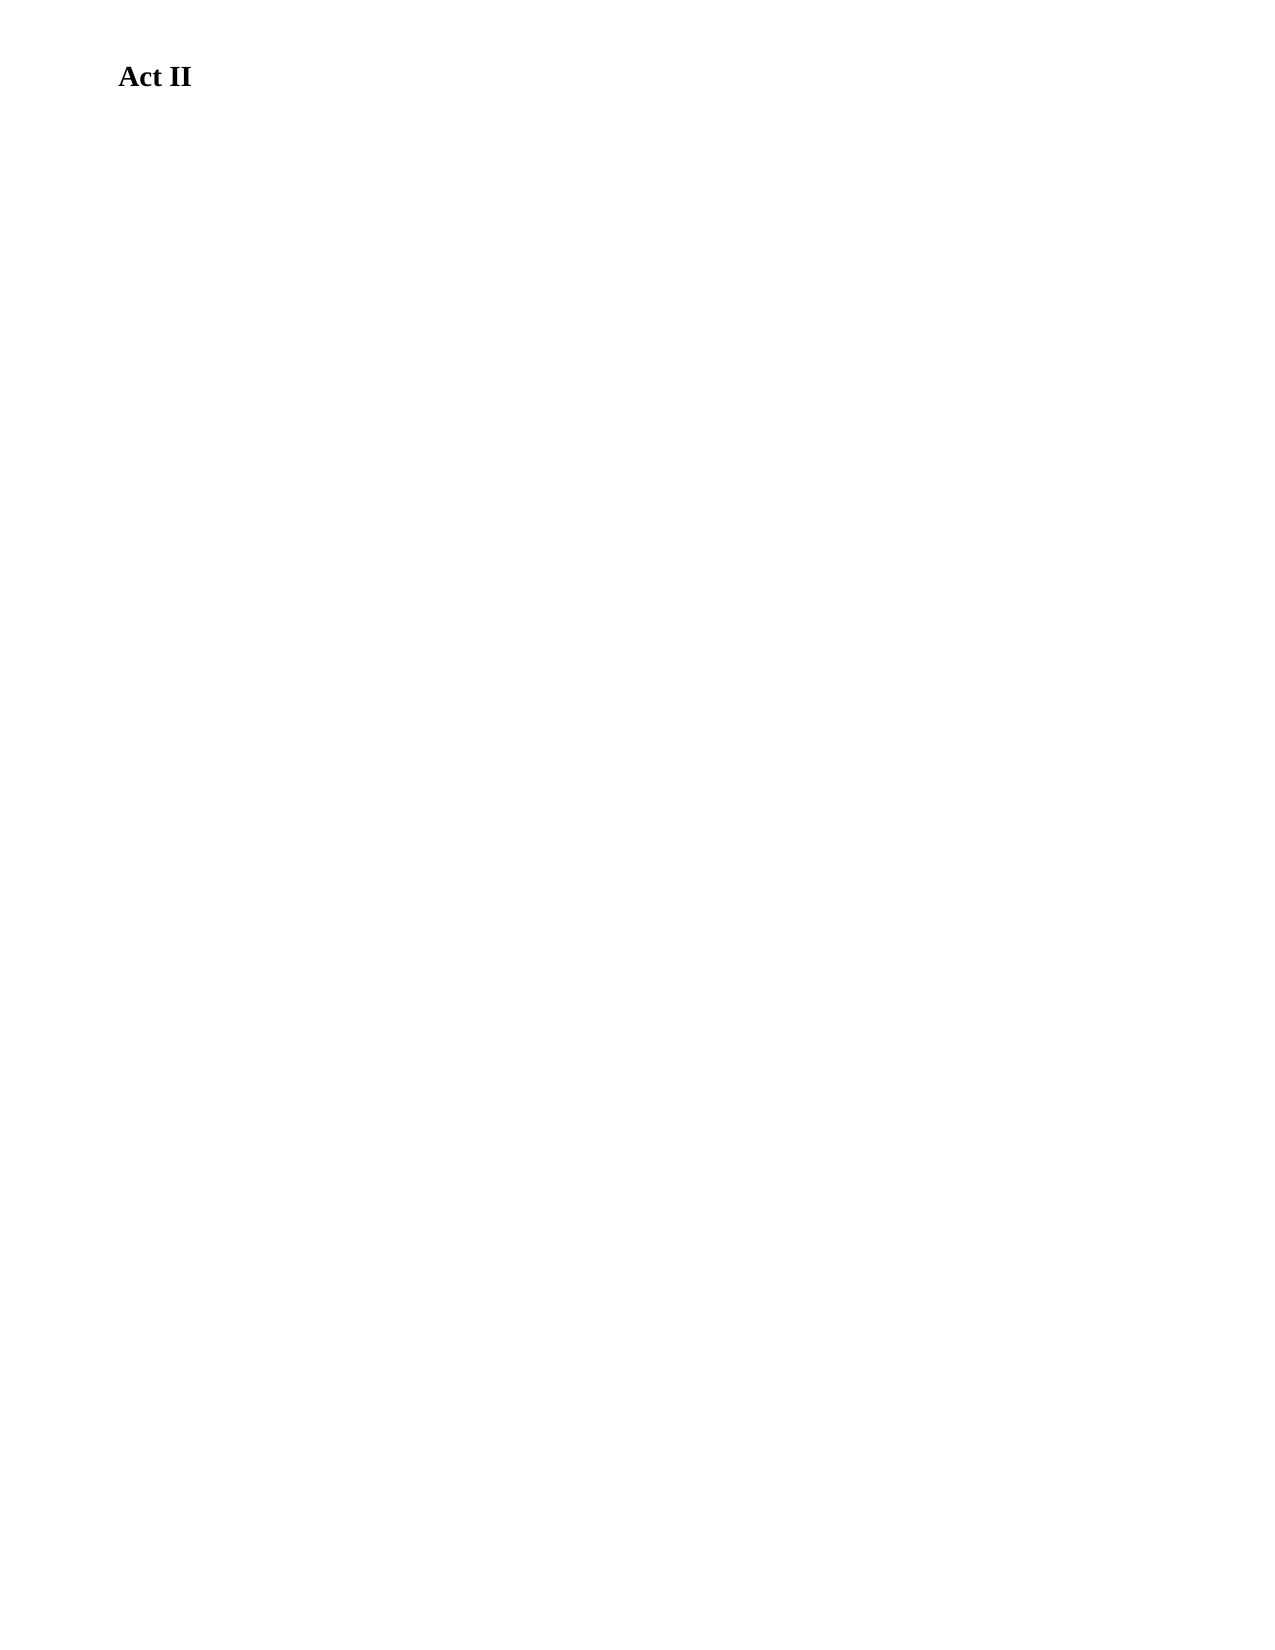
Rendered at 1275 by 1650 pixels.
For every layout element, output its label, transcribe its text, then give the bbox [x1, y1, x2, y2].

subtitle Act II [118, 59, 1216, 93]
